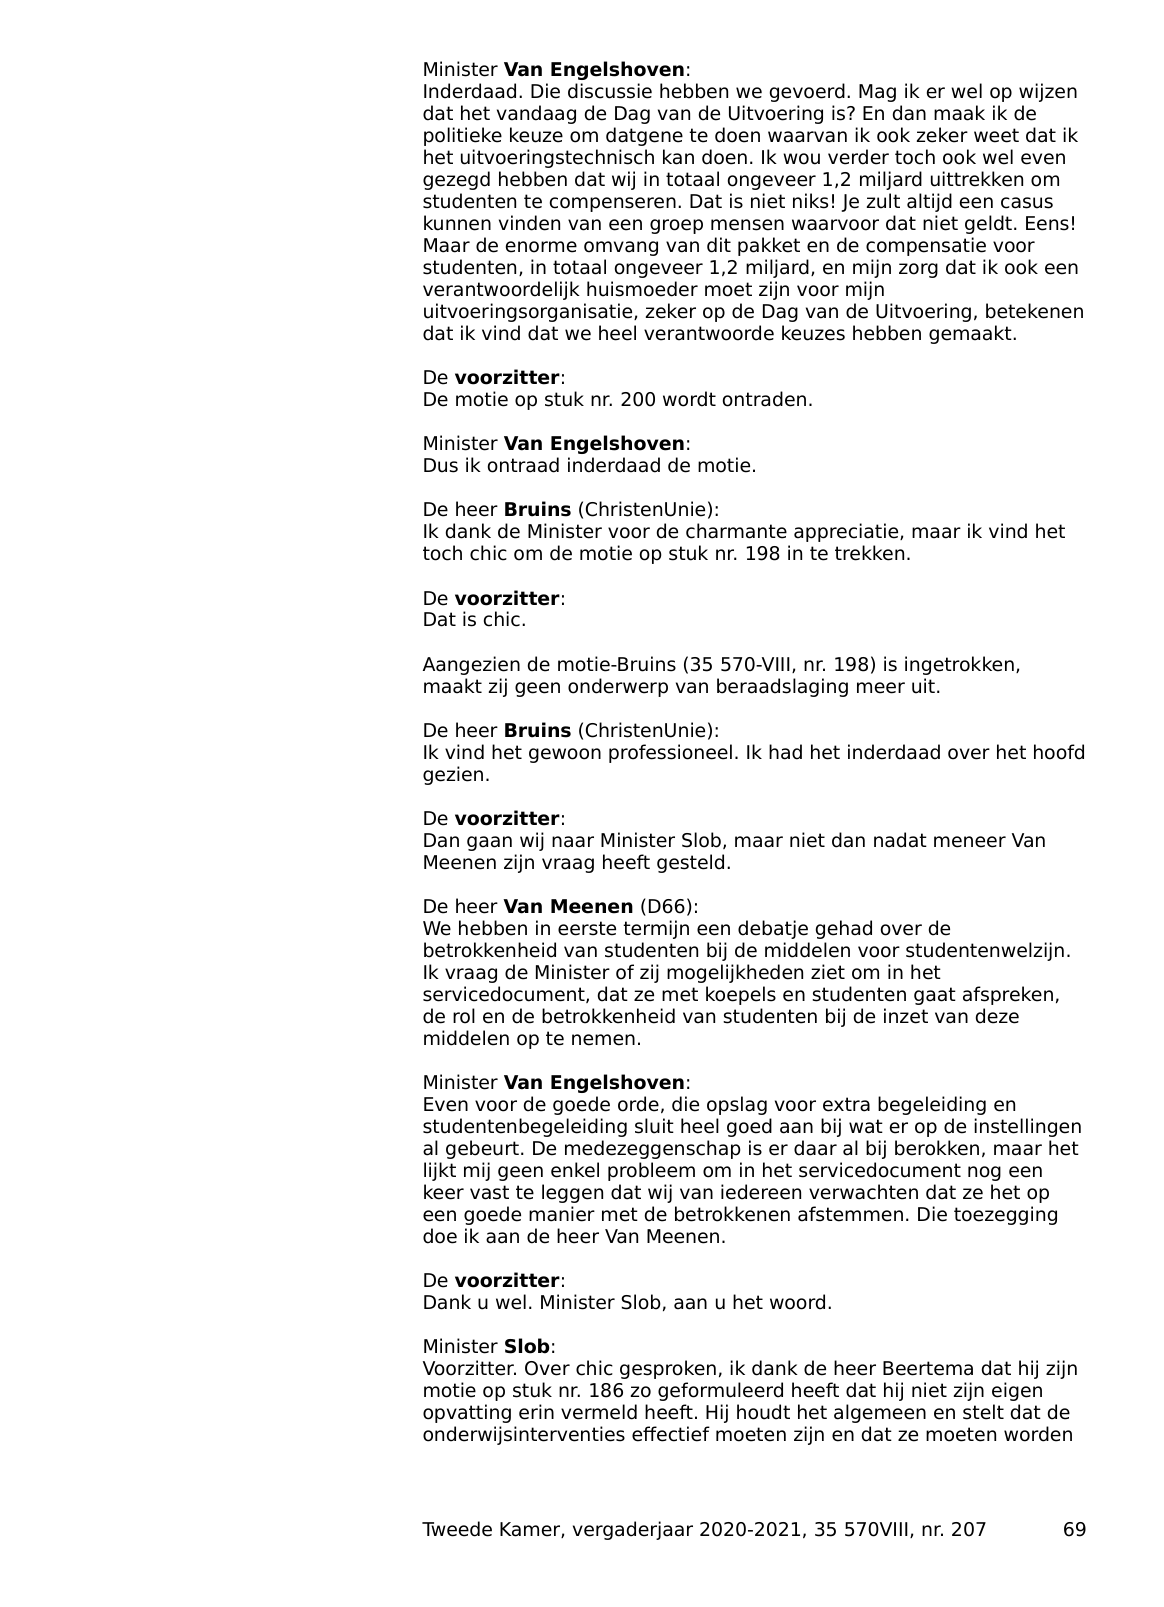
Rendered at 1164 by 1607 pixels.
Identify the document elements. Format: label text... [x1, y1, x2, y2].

text Aangezien de motie-Bruins (35 570-VIII, nr. 198) is ingetrokken, maakt zij geen onderwerp van beraadslaging meer uit. [422, 653, 1087, 697]
text De voorzitter: [422, 367, 1087, 389]
text We hebben in eerste termijn een debatje gehad over de betrokkenheid van studenten bij de middelen voor studentenwelzijn. Ik vraag de Minister of zij mogelijkheden ziet om in het servicedocument, dat ze met koepels en studenten gaat afspreken, de rol en de betrokkenheid van studenten bij de inzet van deze middelen op te nemen. [422, 918, 1087, 1050]
text Minister Van Engelshoven: [422, 1072, 1087, 1094]
text Dat is chic. [422, 609, 1087, 631]
text Dan gaan wij naar Minister Slob, maar niet dan nadat meneer Van Meenen zijn vraag heeft gesteld. [422, 830, 1087, 874]
text De motie op stuk nr. 200 wordt ontraden. [422, 389, 1087, 411]
text De voorzitter: [422, 587, 1087, 609]
text Even voor de goede orde, die opslag voor extra begeleiding en studentenbegeleiding sluit heel goed aan bij wat er op de instellingen al gebeurt. De medezeggenschap is er daar al bij berokken, maar het lijkt mij geen enkel probleem om in het servicedocument nog een keer vast te leggen dat wij van iedereen verwachten dat ze het op een goede manier met de betrokkenen afstemmen. Die toezegging doe ik aan de heer Van Meenen. [422, 1094, 1087, 1248]
text De voorzitter: [422, 1270, 1087, 1292]
text Inderdaad. Die discussie hebben we gevoerd. Mag ik er wel op wijzen dat het vandaag de Dag van de Uitvoering is? En dan maak ik de politieke keuze om datgene te doen waarvan ik ook zeker weet dat ik het uitvoeringstechnisch kan doen. Ik wou verder toch ook wel even gezegd hebben dat wij in totaal ongeveer 1,2 miljard uittrekken om studenten te compenseren. Dat is niet niks! Je zult altijd een casus kunnen vinden van een groep mensen waarvoor dat niet geldt. Eens! Maar de enorme omvang van dit pakket en de compensatie voor studenten, in totaal ongeveer 1,2 miljard, en mijn zorg dat ik ook een verantwoordelijk huismoeder moet zijn voor mijn uitvoeringsorganisatie, zeker op de Dag van de Uitvoering, betekenen dat ik vind dat we heel verantwoorde keuzes hebben gemaakt. [422, 81, 1087, 345]
text Minister Van Engelshoven: [422, 433, 1087, 455]
text De heer Bruins (ChristenUnie): [422, 720, 1087, 742]
text De heer Van Meenen (D66): [422, 896, 1087, 918]
text Ik vind het gewoon professioneel. Ik had het inderdaad over het hoofd gezien. [422, 742, 1087, 786]
text Minister Slob: [422, 1336, 1087, 1358]
text Dank u wel. Minister Slob, aan u het woord. [422, 1292, 1087, 1314]
text Minister Van Engelshoven: [422, 59, 1087, 81]
text Ik dank de Minister voor de charmante appreciatie, maar ik vind het toch chic om de motie op stuk nr. 198 in te trekken. [422, 521, 1087, 565]
text De heer Bruins (ChristenUnie): [422, 499, 1087, 521]
text Dus ik ontraad inderdaad de motie. [422, 455, 1087, 477]
text Voorzitter. Over chic gesproken, ik dank de heer Beertema dat hij zijn motie op stuk nr. 186 zo geformuleerd heeft dat hij niet zijn eigen opvatting erin vermeld heeft. Hij houdt het algemeen en stelt dat de onderwijsinterventies effectief moeten zijn en dat ze moeten worden [422, 1358, 1087, 1446]
text De voorzitter: [422, 808, 1087, 830]
